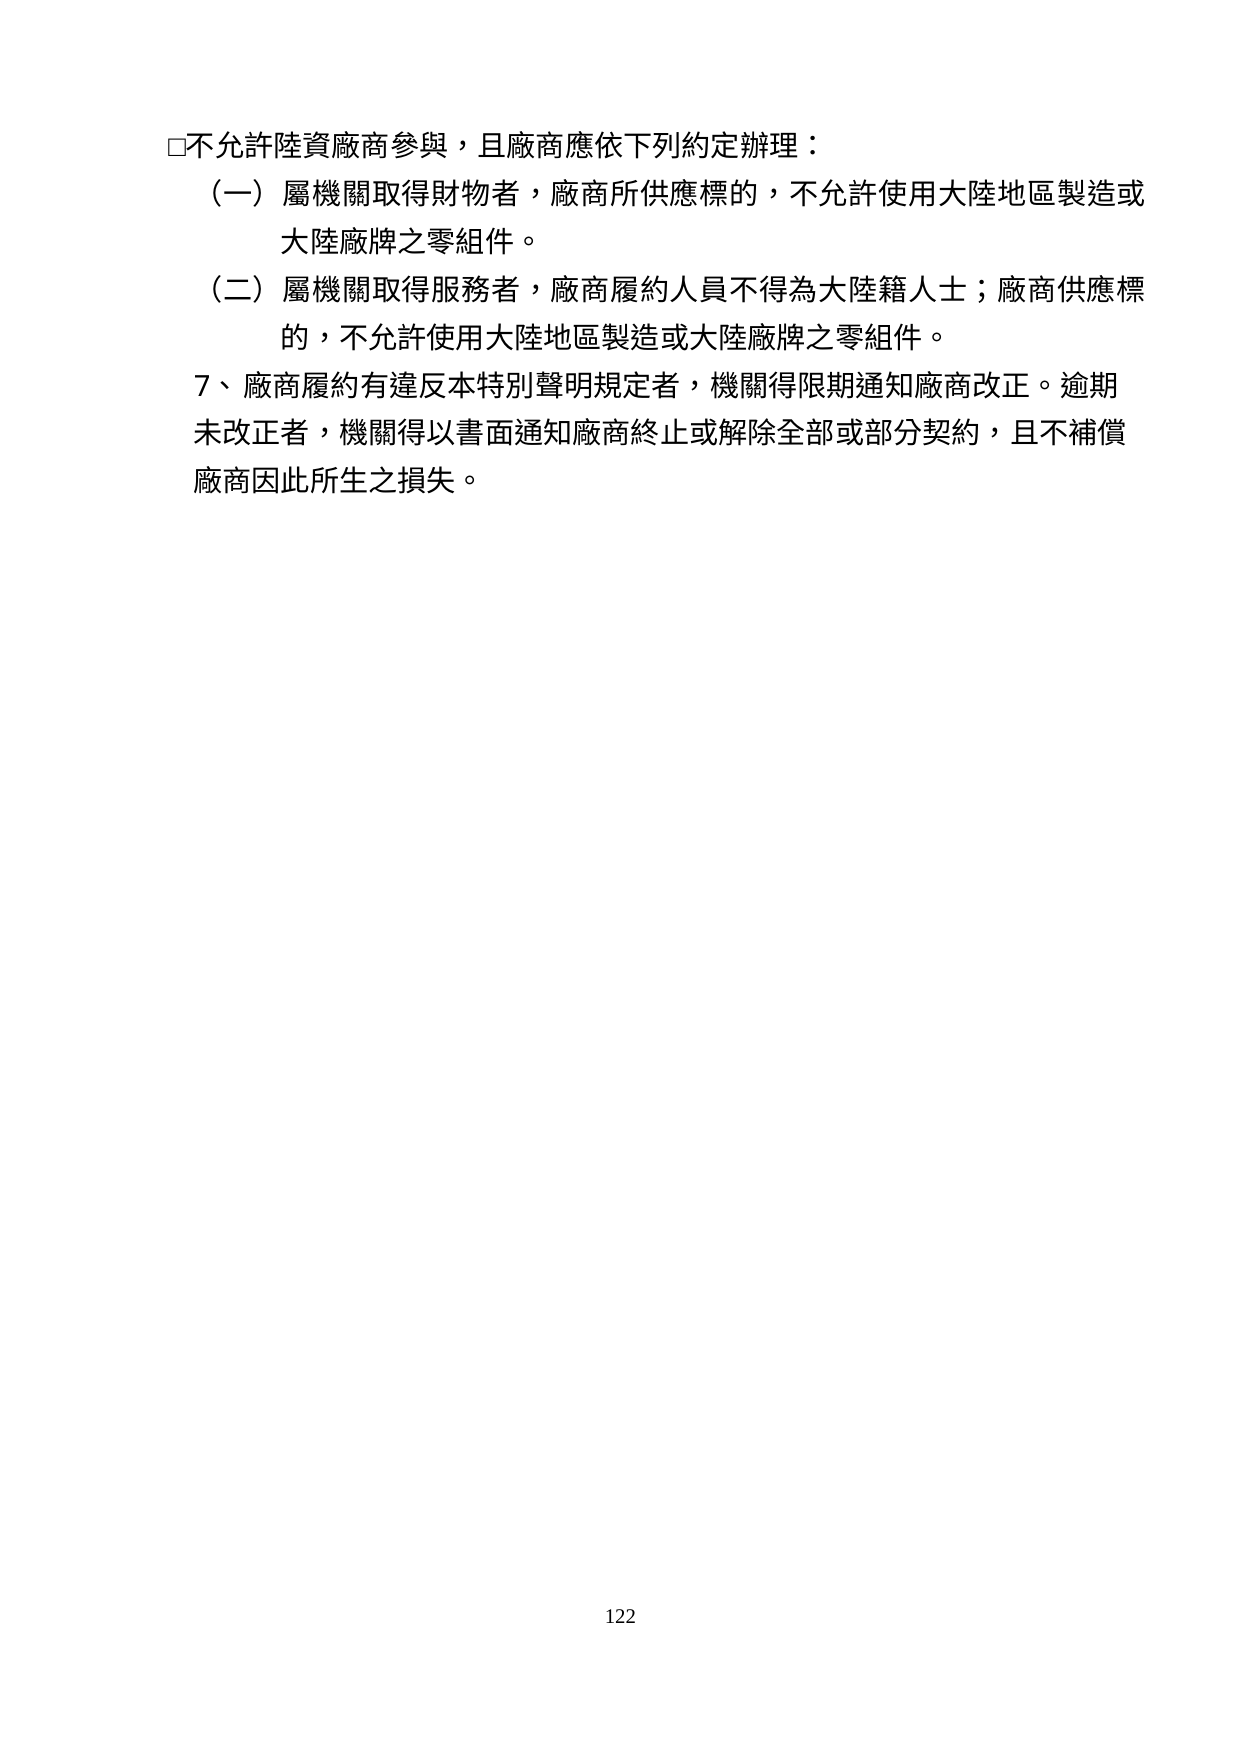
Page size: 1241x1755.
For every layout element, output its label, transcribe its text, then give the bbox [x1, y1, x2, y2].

text （二）屬機關取得服務者，廠商履約人員不得為大陸籍人士；廠商供應標的，不允許使用大陸地區製造或大陸廠牌之零組件。 [193, 262, 1146, 358]
text □不允許陸資廠商參與，且廠商應依下列約定辦理： [168, 118, 1146, 166]
list 廠商履約有違反本特別聲明規定者，機關得限期通知廠商改正。逾期未改正者，機關得以書面通知廠商終止或解除全部或部分契約，且不補償廠商因此所生之損失。 [193, 358, 1146, 501]
text （一）屬機關取得財物者，廠商所供應標的，不允許使用大陸地區製造或大陸廠牌之零組件。 [193, 166, 1146, 262]
